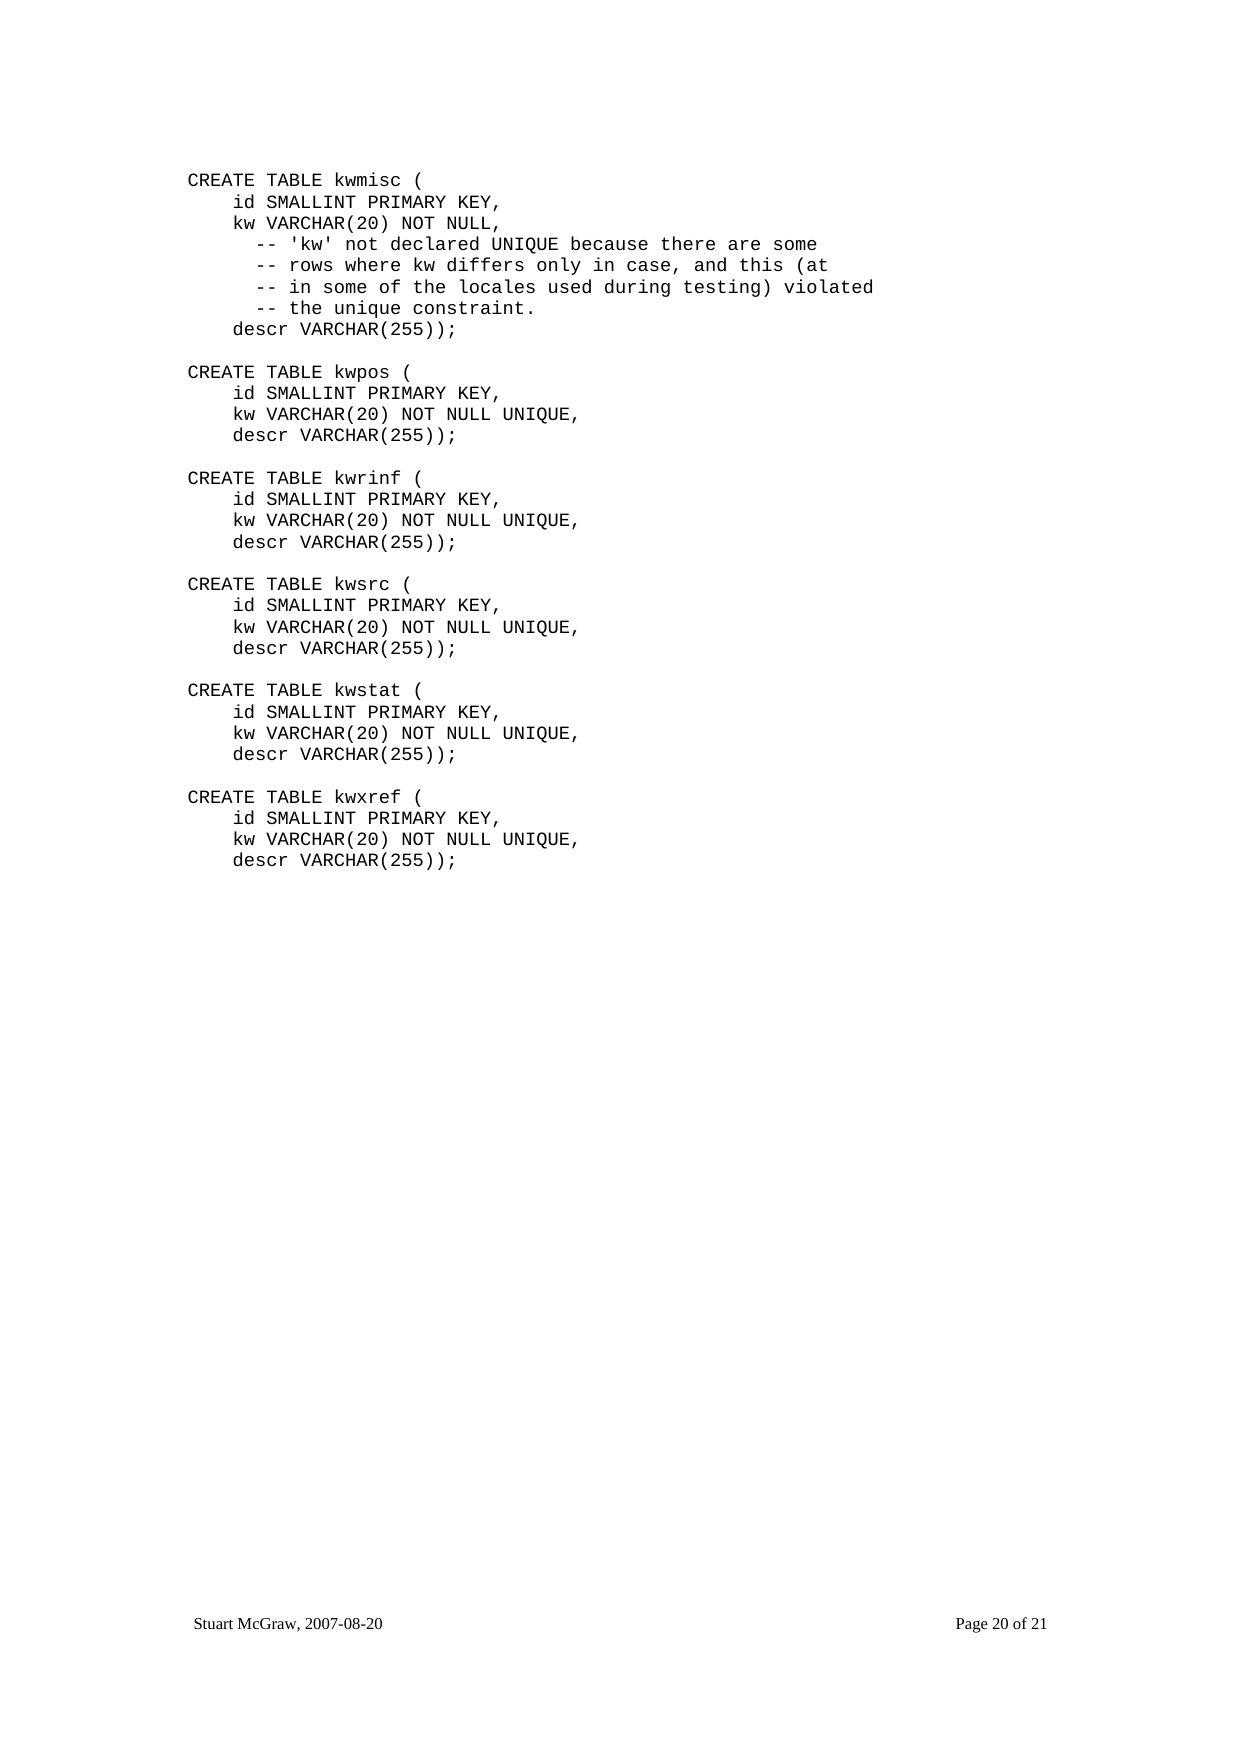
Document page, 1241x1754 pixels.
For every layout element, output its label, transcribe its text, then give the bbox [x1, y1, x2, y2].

text CREATE TABLE kwmisc ( id SMALLINT PRIMARY KEY, kw VARCHAR(20) NOT NULL, -- 'kw' not declared UNIQUE because there are some -- rows where kw differs only in case, and this (at -- in some of the locales used during testing) violated -- the unique constraint. descr VARCHAR(255)); CREATE TABLE kwpos ( id SMALLINT PRIMARY KEY, kw VARCHAR(20) NOT NULL UNIQUE, descr VARCHAR(255)); CREATE TABLE kwrinf ( id SMALLINT PRIMARY KEY, kw VARCHAR(20) NOT NULL UNIQUE, descr VARCHAR(255)); CREATE TABLE kwsrc ( id SMALLINT PRIMARY KEY, kw VARCHAR(20) NOT NULL UNIQUE, descr VARCHAR(255)); CREATE TABLE kwstat ( id SMALLINT PRIMARY KEY, kw VARCHAR(20) NOT NULL UNIQUE, descr VARCHAR(255)); CREATE TABLE kwxref ( id SMALLINT PRIMARY KEY, kw VARCHAR(20) NOT NULL UNIQUE, descr VARCHAR(255)); [187, 150, 1053, 900]
